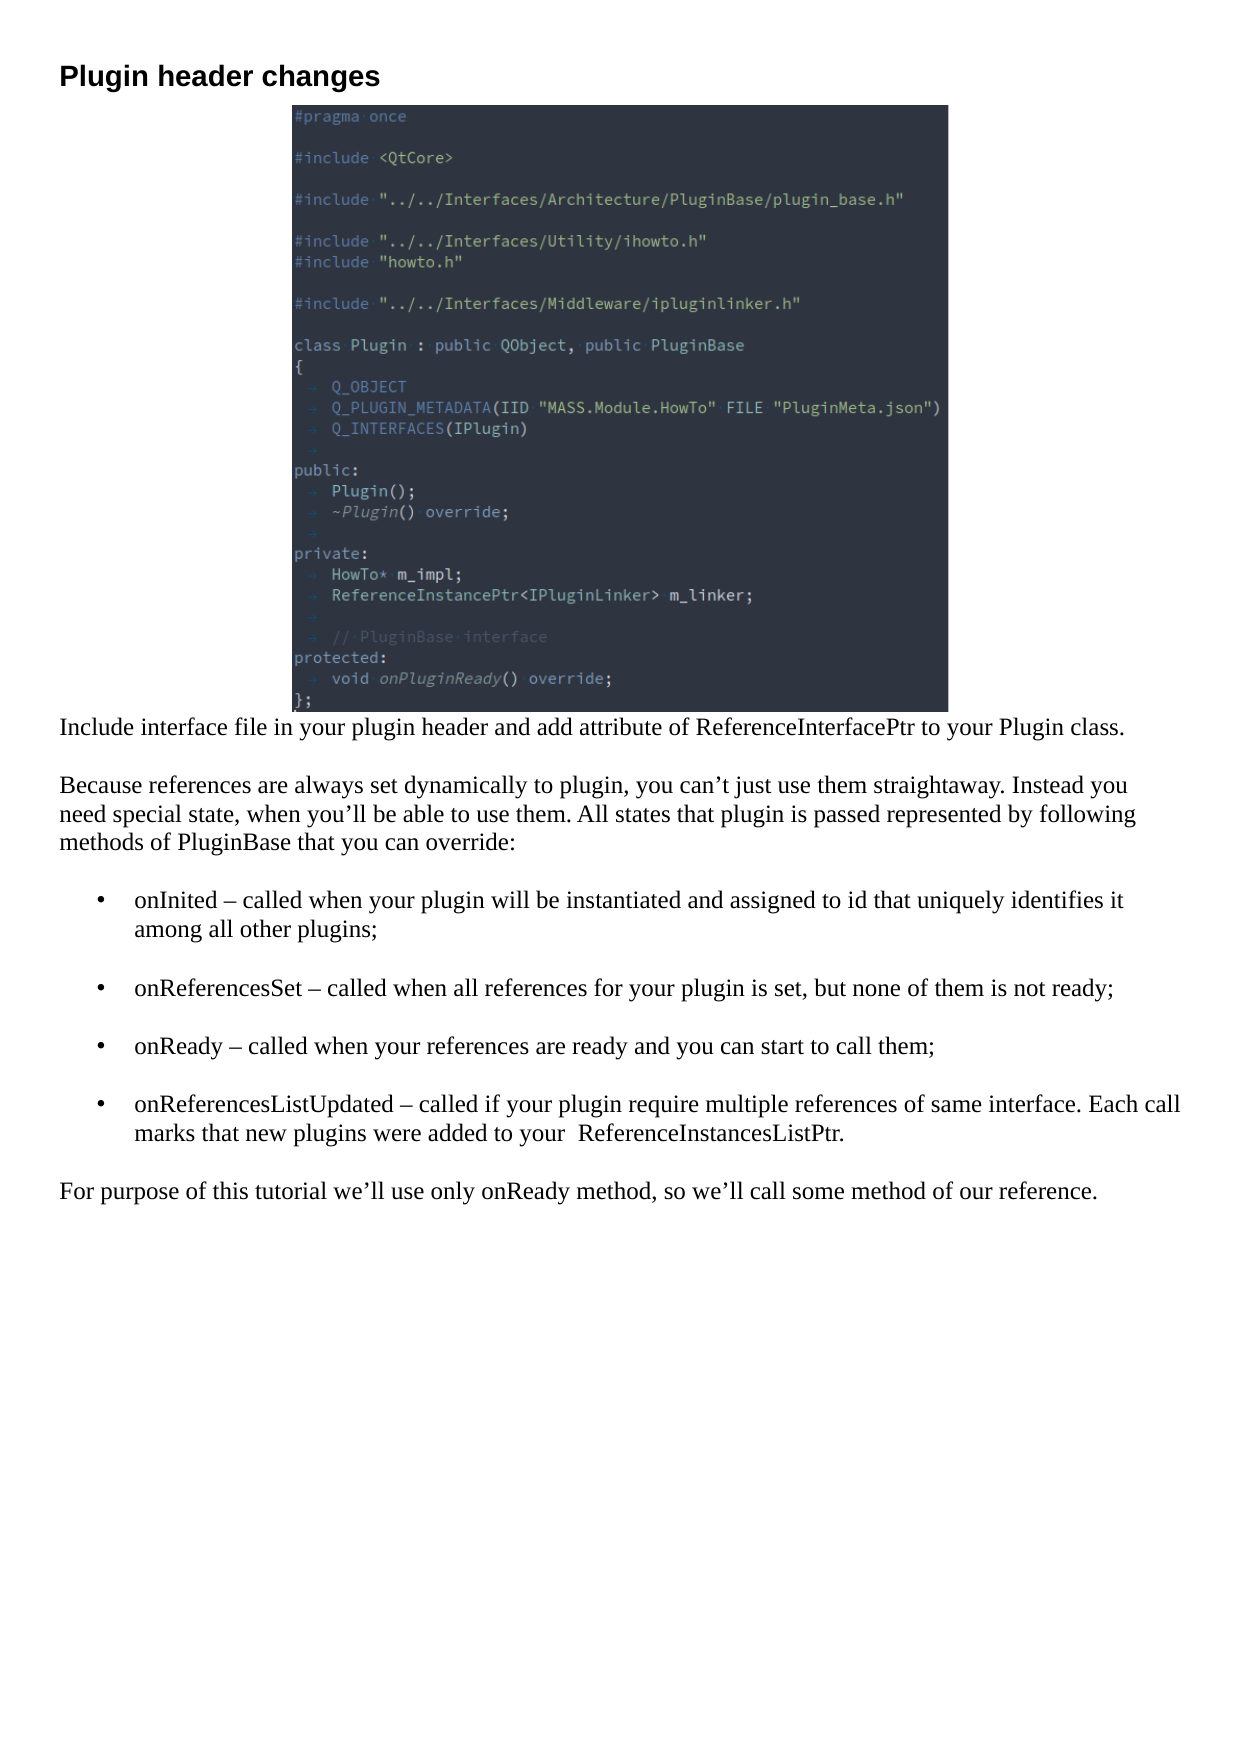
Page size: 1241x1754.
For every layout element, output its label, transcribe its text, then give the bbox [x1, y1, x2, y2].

text Include interface file in your plugin header and add attribute of ReferenceInterfacePtr to your Plugin class. [59, 135, 1181, 740]
list onReady – called when your references are ready and you can start to call them; [97, 1031, 1181, 1059]
list onReferencesListUpdated – called if your plugin require multiple references of same interface. Each call marks that new plugins were added to your ReferenceInstancesListPtr. [97, 1089, 1181, 1147]
picture [292, 105, 949, 712]
text Because references are always set dynamically to plugin, you can’t just use them straightaway. Instead you need special state, when you’ll be able to use them. All states that plugin is passed represented by following methods of PluginBase that you can override: [59, 770, 1181, 856]
list onInited – called when your plugin will be instantiated and assigned to id that uniquely identifies it among all other plugins; [97, 886, 1181, 943]
list onReferencesSet – called when all references for your plugin is set, but none of them is not ready; [97, 973, 1181, 1001]
subtitle Plugin header changes [59, 59, 1181, 93]
text For purpose of this tutorial we’ll use only onReady method, so we’ll call some method of our reference. [59, 1176, 1181, 1205]
